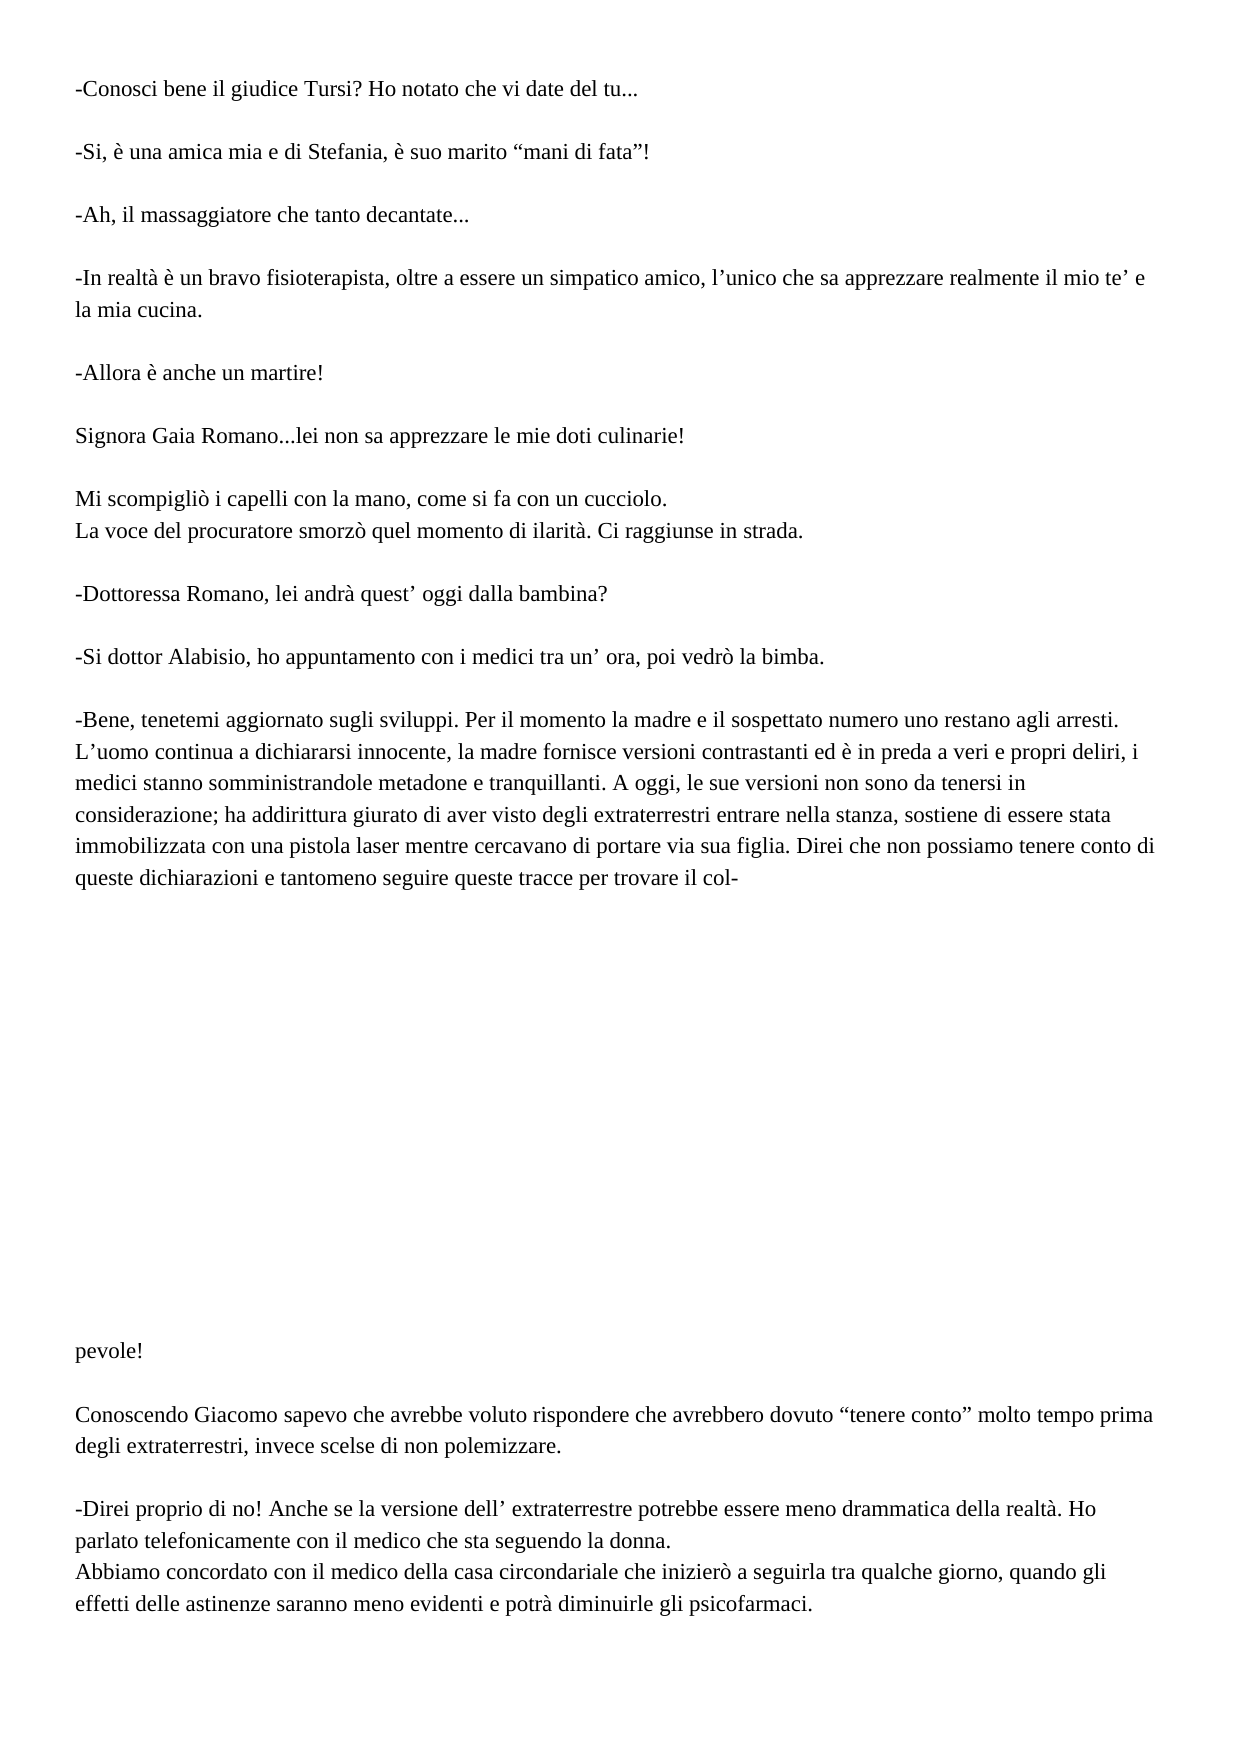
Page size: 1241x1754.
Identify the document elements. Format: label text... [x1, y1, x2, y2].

text -Si dottor Alabisio, ho appuntamento con i medici tra un’ ora, poi vedrò la bimba. [75, 643, 1165, 669]
text Mi scompigliò i capelli con la mano, come si fa con un cucciolo. [75, 485, 1165, 512]
text Signora Gaia Romano...lei non sa apprezzare le mie doti culinarie! [75, 422, 1165, 448]
text -In realtà è un bravo fisioterapista, oltre a essere un simpatico amico, l’unico che sa apprezzare realmente il mio te’ e la mia cucina. [75, 264, 1165, 322]
text -Dottoressa Romano, lei andrà quest’ oggi dalla bambina? [75, 580, 1165, 606]
text -Ah, il massaggiatore che tanto decantate... [75, 201, 1165, 228]
text pevole! [75, 1337, 1165, 1364]
text -Allora è anche un martire! [75, 359, 1165, 385]
text La voce del procuratore smorzò quel momento di ilarità. Ci raggiunse in strada. [75, 517, 1165, 543]
text Abbiamo concordato con il medico della casa circondariale che inizierò a seguirla tra qualche giorno, quando gli effetti delle astinenze saranno meno evidenti e potrà diminuirle gli psicofarmaci. [75, 1558, 1165, 1616]
text -Conosci bene il giudice Tursi? Ho notato che vi date del tu... [75, 75, 1165, 101]
text -Direi proprio di no! Anche se la versione dell’ extraterrestre potrebbe essere meno drammatica della realtà. Ho parlato telefonicamente con il medico che sta seguendo la donna. [75, 1495, 1165, 1553]
text -Si, è una amica mia e di Stefania, è suo marito “mani di fata”! [75, 138, 1165, 164]
text -Bene, tenetemi aggiornato sugli sviluppi. Per il momento la madre e il sospettato numero uno restano agli arresti. L’uomo continua a dichiararsi innocente, la madre fornisce versioni contrastanti ed è in preda a veri e propri deliri, i medici stanno somministrandole metadone e tranquillanti. A oggi, le sue versioni non sono da tenersi in considerazione; ha addirittura giurato di aver visto degli extraterrestri entrare nella stanza, sostiene di essere stata immobilizzata con una pistola laser mentre cercavano di portare via sua figlia. Direi che non possiamo tenere conto di queste dichiarazioni e tantomeno seguire queste tracce per trovare il col- [75, 706, 1165, 890]
text Conoscendo Giacomo sapevo che avrebbe voluto rispondere che avrebbero dovuto “tenere conto” molto tempo prima degli extraterrestri, invece scelse di non polemizzare. [75, 1401, 1165, 1458]
